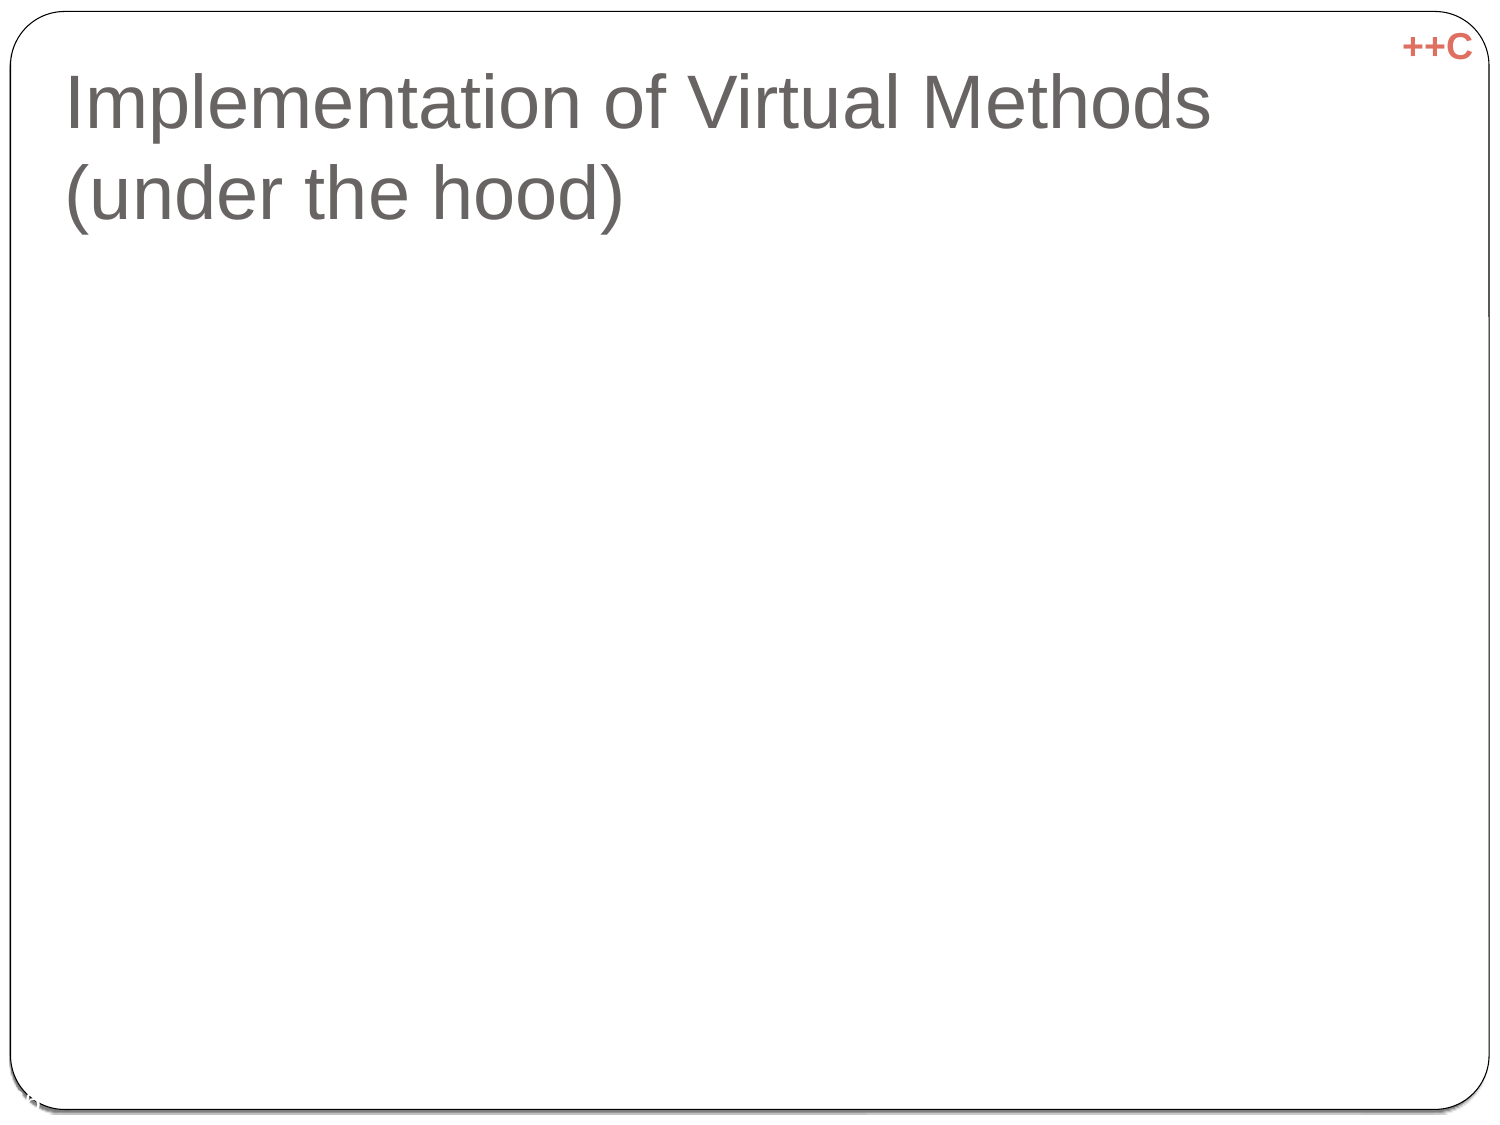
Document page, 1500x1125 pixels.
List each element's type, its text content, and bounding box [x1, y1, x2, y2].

title Implementation of Virtual Methods (under the hood) [50, 45, 1450, 250]
slide_number [0, 1074, 50, 1125]
